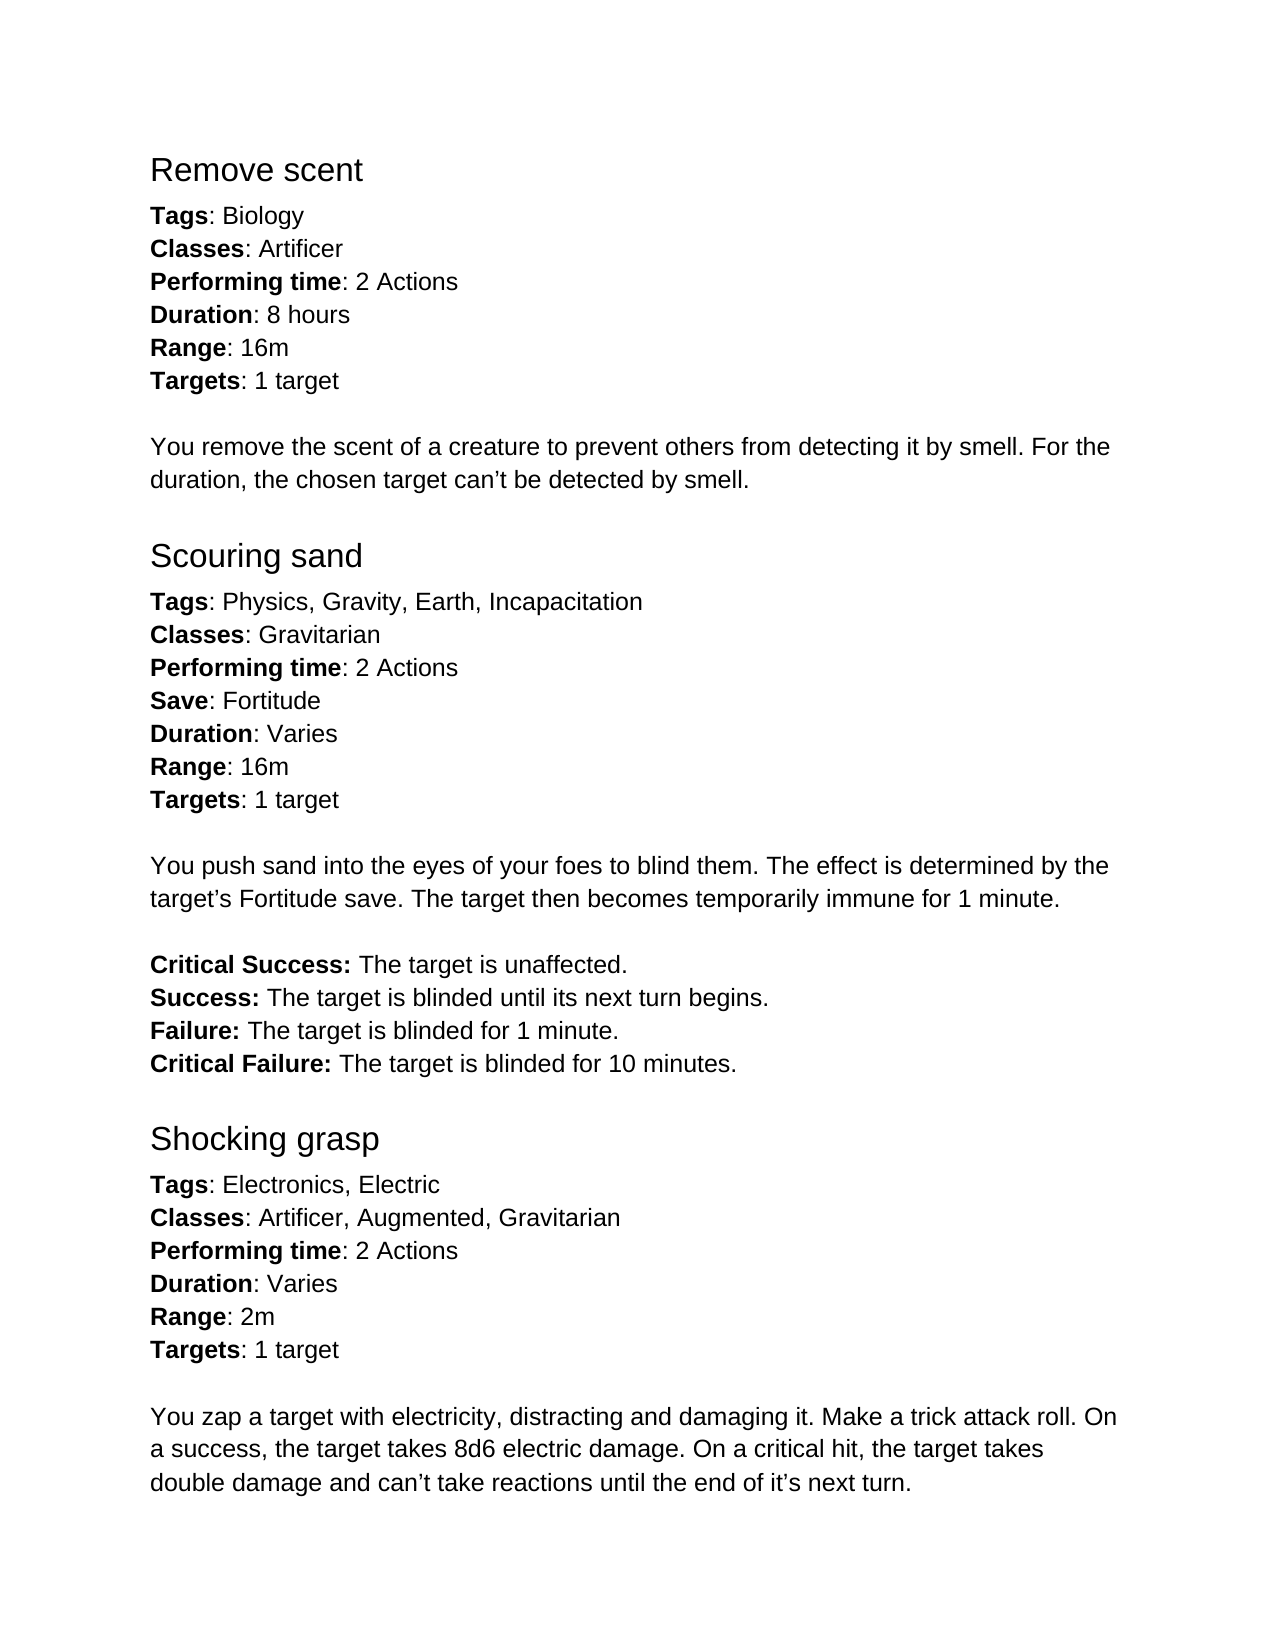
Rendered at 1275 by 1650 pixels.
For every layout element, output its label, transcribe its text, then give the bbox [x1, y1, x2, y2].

subtitle Shocking grasp [150, 1119, 1125, 1158]
subtitle Remove scent [150, 150, 1125, 188]
text Targets: 1 target [150, 1335, 1125, 1364]
text Classes: Gravitarian [150, 619, 1125, 648]
text Classes: Artificer, Augmented, Gravitarian [150, 1203, 1125, 1232]
text You remove the scent of a creature to prevent others from detecting it by smell. For the duration, the chosen target can’t be detected by smell. [150, 432, 1125, 494]
text Tags: Electronics, Electric [150, 1170, 1125, 1199]
text Failure: The target is blinded for 1 minute. [150, 1016, 1125, 1044]
text Tags: Biology [150, 201, 1125, 230]
text Performing time: 2 Actions [150, 653, 1125, 681]
text Range: 16m [150, 752, 1125, 780]
text Success: The target is blinded until its next turn begins. [150, 983, 1125, 1012]
text Performing time: 2 Actions [150, 1236, 1125, 1265]
text Duration: Varies [150, 719, 1125, 747]
text Range: 2m [150, 1302, 1125, 1331]
text Critical Success: The target is unaffected. [150, 950, 1125, 978]
text Tags: Physics, Gravity, Earth, Incapacitation [150, 587, 1125, 615]
text Critical Failure: The target is blinded for 10 minutes. [150, 1049, 1125, 1078]
text Duration: 8 hours [150, 300, 1125, 329]
text Targets: 1 target [150, 366, 1125, 395]
text Classes: Artificer [150, 234, 1125, 263]
text Performing time: 2 Actions [150, 267, 1125, 296]
text Targets: 1 target [150, 785, 1125, 813]
subtitle Scouring sand [150, 536, 1125, 574]
text Duration: Varies [150, 1269, 1125, 1298]
text You push sand into the eyes of your foes to blind them. The effect is determined by the target’s Fortitude save. The target then becomes temporarily immune for 1 minute. [150, 851, 1125, 912]
text You zap a target with electricity, distracting and damaging it. Make a trick attack roll. On a success, the target takes 8d6 electric damage. On a critical hit, the target takes double damage and can’t take reactions until the end of it’s next turn. [150, 1401, 1125, 1496]
text Range: 16m [150, 333, 1125, 362]
text Save: Fortitude [150, 686, 1125, 714]
